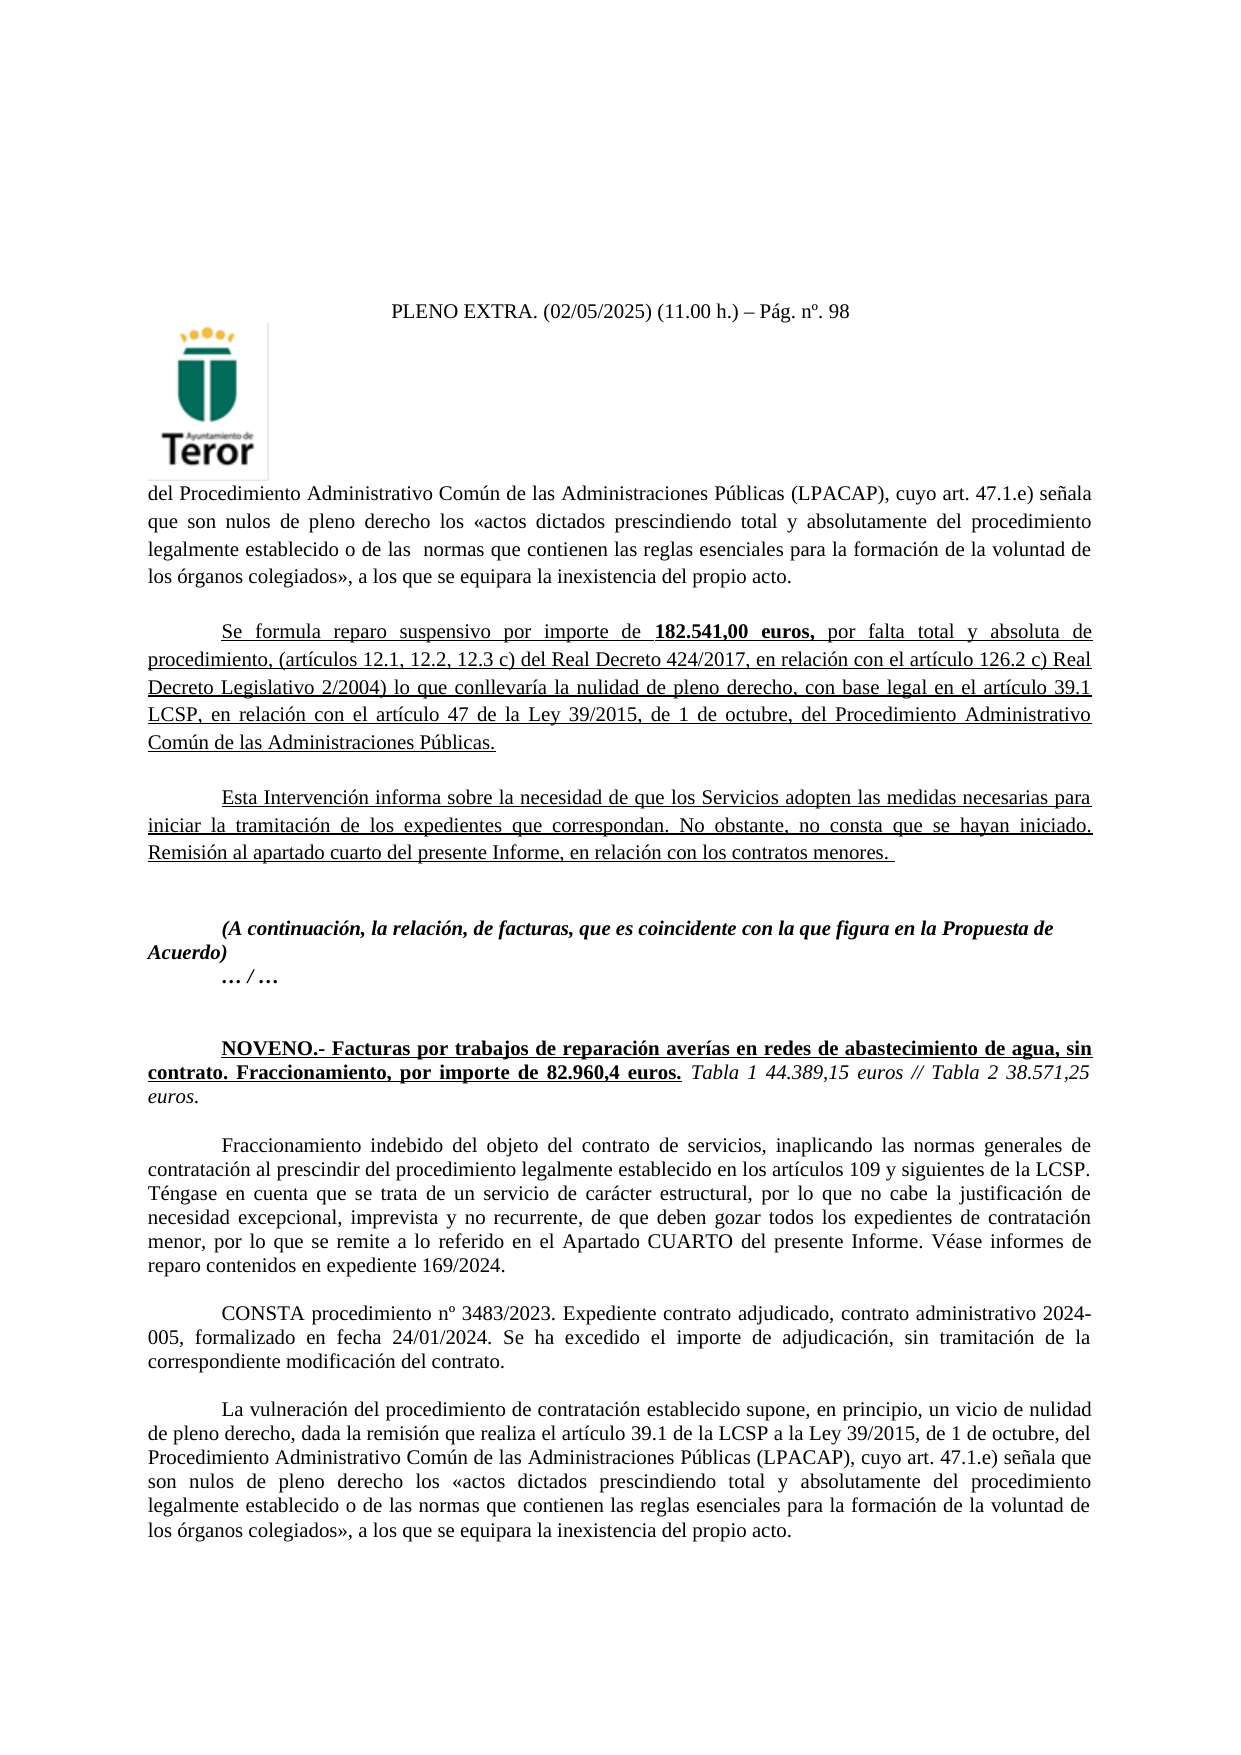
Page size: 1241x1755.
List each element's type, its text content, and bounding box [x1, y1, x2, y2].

text (A continuación, la relación, de facturas, que es coincidente con la que figura en la Propuesta de Acuerdo) [148, 916, 1093, 964]
text NOVENO.- Facturas por trabajos de reparación averías en redes de abastecimiento de agua, sin contrato. Fraccionamiento, por importe de 82.960,4 euros. Tabla 1 44.389,15 euros // Tabla 2 38.571,25 euros. [148, 1036, 1093, 1108]
text Remisión al apartado cuarto del presente Informe, en relación con los contratos menores. [148, 835, 1093, 864]
text CONSTA procedimiento nº 3483/2023. Expediente contrato adjudicado, contrato administrativo 2024-005, formalizado en fecha 24/01/2024. Se ha excedido el importe de adjudicación, sin tramitación de la correspondiente modificación del contrato. [148, 1301, 1093, 1373]
text … / … [148, 964, 1093, 988]
text del Procedimiento Administrativo Común de las Administraciones Públicas (LPACAP), cuyo art. 47.1.e) señala que son nulos de pleno derecho los «actos dictados prescindiendo total y absolutamente del procedimiento legalmente establecido o de las normas que contienen las reglas esenciales para la formación de la voluntad de los órganos colegiados», a los que se equipara la inexistencia del propio acto. [148, 481, 1093, 588]
text Se formula reparo suspensivo por importe de 182.541,00 euros, por falta total y absoluta de procedimiento, (artículos 12.1, 12.2, 12.3 c) del Real Decreto 424/2017, en relación con el artículo 126.2 c) Real Decreto Legislativo 2/2004) lo que conllevaría la nulidad de pleno derecho, con base legal en el artículo 39.1 LCSP, en relación con el artículo 47 de la Ley 39/2015, de 1 de octubre, del Procedimiento Administrativo Común de las Administraciones Públicas. [148, 619, 1093, 754]
text Esta Intervención informa sobre la necesidad de que los Servicios adopten las medidas necesarias para iniciar la tramitación de los expedientes que correspondan. No obstante, no consta que se hayan iniciado. [148, 785, 1093, 833]
text La vulneración del procedimiento de contratación establecido supone, en principio, un vicio de nulidad de pleno derecho, dada la remisión que realiza el artículo 39.1 de la LCSP a la Ley 39/2015, de 1 de octubre, del Procedimiento Administrativo Común de las Administraciones Públicas (LPACAP), cuyo art. 47.1.e) señala que son nulos de pleno derecho los «actos dictados prescindiendo total y absolutamente del procedimiento legalmente establecido o de las normas que contienen las reglas esenciales para la formación de la voluntad de los órganos colegiados», a los que se equipara la inexistencia del propio acto. [148, 1397, 1093, 1542]
text Fraccionamiento indebido del objeto del contrato de servicios, inaplicando las normas generales de contratación al prescindir del procedimiento legalmente establecido en los artículos 109 y siguientes de la LCSP. Téngase en cuenta que se trata de un servicio de carácter estructural, por lo que no cabe la justificación de necesidad excepcional, imprevista y no recurrente, de que deben gozar todos los expedientes de contratación menor, por lo que se remite a lo referido en el Apartado CUARTO del presente Informe. Véase informes de reparo contenidos en expediente 169/2024. [148, 1132, 1093, 1277]
